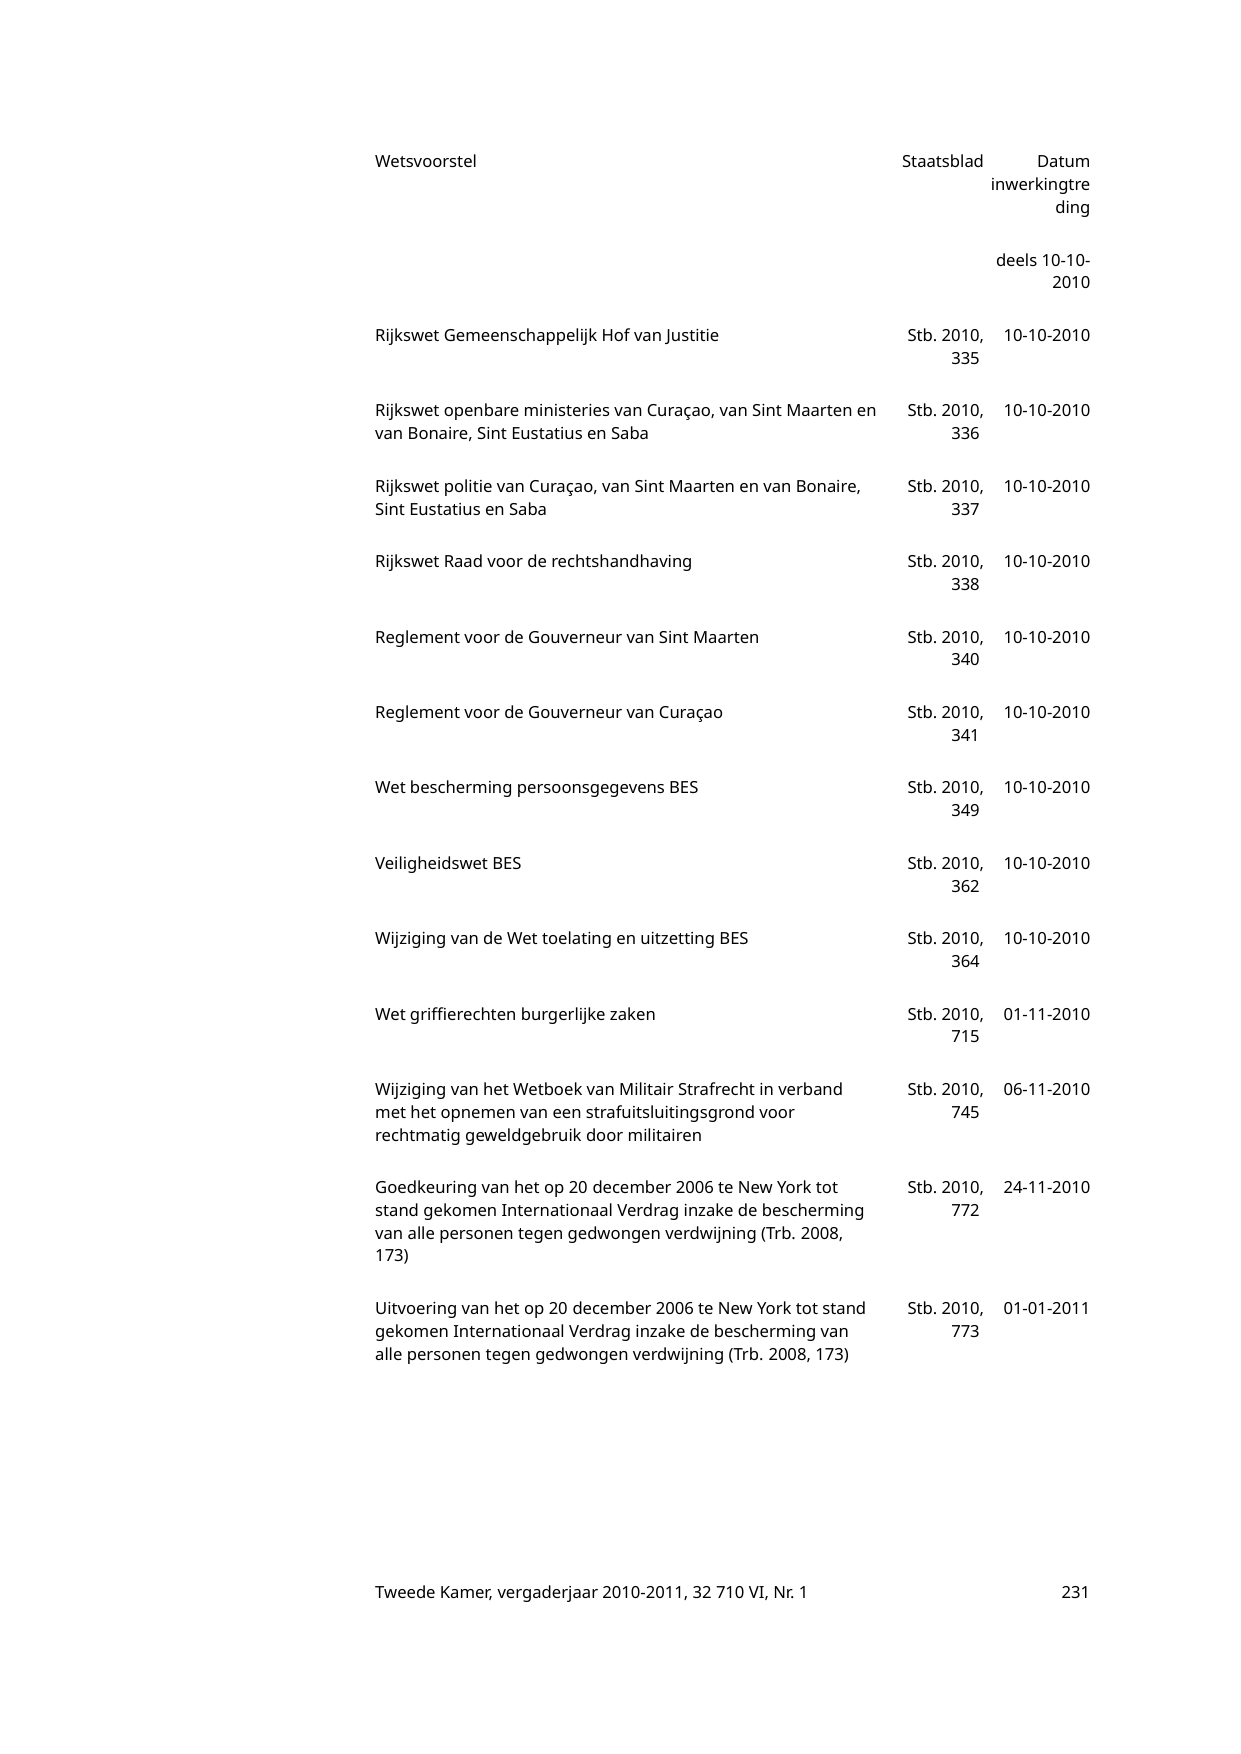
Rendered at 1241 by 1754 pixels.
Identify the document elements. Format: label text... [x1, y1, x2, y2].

table_cell Reglement voor de Gouverneur van Curaçao [375, 701, 878, 776]
table_cell [375, 248, 878, 323]
table_cell Wijziging van de Wet toelating en uitzetting BES [375, 927, 878, 1002]
table_cell Rijkswet politie van Curaçao, van Sint Maarten en van Bonaire, Sint Eustatius en Saba [375, 474, 878, 550]
table_header Datum inwerkingtreding [984, 150, 1090, 248]
table_cell Rijkswet Gemeenschappelijk Hof van Justitie [375, 324, 878, 399]
table_cell Wet bescherming persoonsgegevens BES [375, 776, 878, 851]
table_cell Stb. 2010, 362 [878, 851, 984, 927]
table_header Wetsvoorstel [375, 150, 878, 248]
table_cell Stb. 2010, 745 [878, 1078, 984, 1176]
table_cell Stb. 2010, 349 [878, 776, 984, 851]
table_cell Veiligheidswet BES [375, 851, 878, 927]
table_cell Rijkswet Raad voor de rechtshandhaving [375, 550, 878, 625]
table_cell 10-10-2010 [984, 399, 1090, 474]
table_cell Wijziging van het Wetboek van Militair Strafrecht in verband met het opnemen van een strafuitsluitingsgrond voor rechtmatig geweldgebruik door militairen [375, 1078, 878, 1176]
table_cell Reglement voor de Gouverneur van Sint Maarten [375, 625, 878, 701]
table_cell Wet griffierechten burgerlijke zaken [375, 1002, 878, 1078]
table_cell 01-11-2010 [984, 1002, 1090, 1078]
table_cell Stb. 2010, 772 [878, 1176, 984, 1297]
table_cell 01-01-2011 [984, 1297, 1090, 1395]
table_cell Stb. 2010, 340 [878, 625, 984, 701]
table_cell 24-11-2010 [984, 1176, 1090, 1297]
table_cell 10-10-2010 [984, 550, 1090, 625]
table_cell 10-10-2010 [984, 851, 1090, 927]
table_cell 10-10-2010 [984, 625, 1090, 701]
table_cell 10-10-2010 [984, 776, 1090, 851]
table_cell Stb. 2010, 336 [878, 399, 984, 474]
table_cell Uitvoering van het op 20 december 2006 te New York tot stand gekomen Internationaal Verdrag inzake de bescherming van alle personen tegen gedwongen verdwijning (Trb. 2008, 173) [375, 1297, 878, 1395]
table_cell 10-10-2010 [984, 701, 1090, 776]
table_cell Stb. 2010, 773 [878, 1297, 984, 1395]
table_cell [878, 248, 984, 323]
table_cell 10-10-2010 [984, 474, 1090, 550]
table_header Staatsblad [878, 150, 984, 248]
table_cell 10-10-2010 [984, 927, 1090, 1002]
table_cell Goedkeuring van het op 20 december 2006 te New York tot stand gekomen Internationaal Verdrag inzake de bescherming van alle personen tegen gedwongen verdwijning (Trb. 2008, 173) [375, 1176, 878, 1297]
table_cell deels 10-10-2010 [984, 248, 1090, 323]
table_cell Stb. 2010, 715 [878, 1002, 984, 1078]
table_cell Stb. 2010, 337 [878, 474, 984, 550]
table_cell Stb. 2010, 338 [878, 550, 984, 625]
table_cell Stb. 2010, 341 [878, 701, 984, 776]
table_cell Stb. 2010, 335 [878, 324, 984, 399]
table_cell Stb. 2010, 364 [878, 927, 984, 1002]
table_cell Rijkswet openbare ministeries van Curaçao, van Sint Maarten en van Bonaire, Sint Eustatius en Saba [375, 399, 878, 474]
table_cell 06-11-2010 [984, 1078, 1090, 1176]
table_cell 10-10-2010 [984, 324, 1090, 399]
